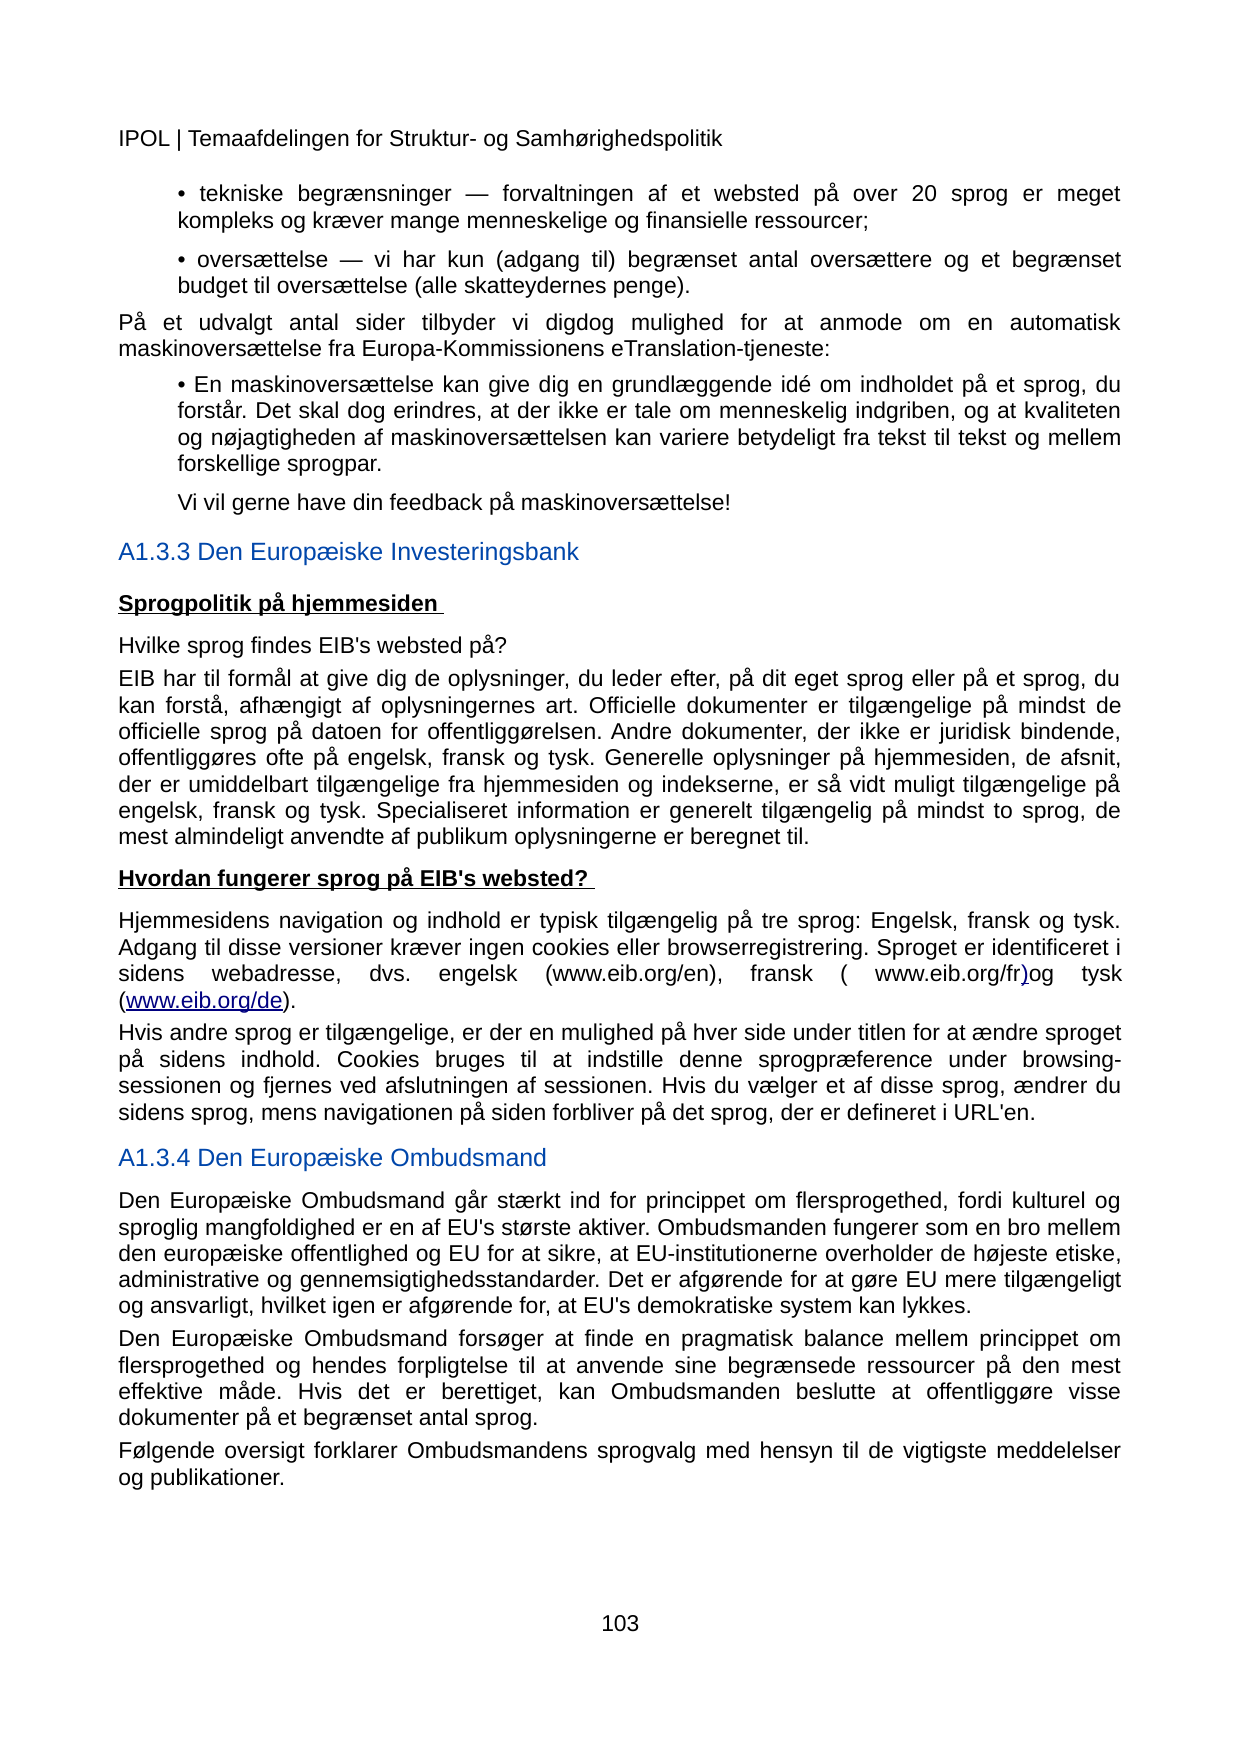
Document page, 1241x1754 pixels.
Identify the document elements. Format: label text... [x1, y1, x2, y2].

text Den Europæiske Ombudsmand går stærkt ind for princippet om flersprogethed, fordi kulturel og sproglig mangfoldighed er en af EU's største aktiver. Ombudsmanden fungerer som en bro mellem den europæiske offentlighed og EU for at sikre, at EU-institutionerne overholder de højeste etiske, administrative og gennemsigtighedsstandarder. Det er afgørende for at gøre EU mere tilgængeligt og ansvarligt, hvilket igen er afgørende for, at EU's demokratiske system kan lykkes. [118, 1187, 1122, 1319]
text Hvilke sprog findes EIB's websted på? [118, 632, 1122, 659]
subtitle A1.3.3 Den Europæiske Investeringsbank [118, 537, 1122, 565]
text Hjemmesidens navigation og indhold er typisk tilgængelig på tre sprog: Engelsk, fransk og tysk. Adgang til disse versioner kræver ingen cookies eller browserregistrering. Sproget er identificeret i sidens webadresse, dvs. engelsk (www.eib.org/en), fransk ( www.eib.org/fr)og tysk (www.eib.org/de). [118, 907, 1122, 1013]
subtitle A1.3.4 Den Europæiske Ombudsmand [118, 1143, 1122, 1171]
text • oversættelse — vi har kun (adgang til) begrænset antal oversættere og et begrænset budget til oversættelse (alle skatteydernes penge). [177, 246, 1122, 299]
text EIB har til formål at give dig de oplysninger, du leder efter, på dit eget sprog eller på et sprog, du kan forstå, afhængigt af oplysningernes art. Officielle dokumenter er tilgængelige på mindst de officielle sprog på datoen for offentliggørelsen. Andre dokumenter, der ikke er juridisk bindende, offentliggøres ofte på engelsk, fransk og tysk. Generelle oplysninger på hjemmesiden, de afsnit, der er umiddelbart tilgængelige fra hjemmesiden og indekserne, er så vidt muligt tilgængelige på engelsk, fransk og tysk. Specialiseret information er generelt tilgængelig på mindst to sprog, de mest almindeligt anvendte af publikum oplysningerne er beregnet til. [118, 665, 1122, 850]
text På et udvalgt antal sider tilbyder vi digdog mulighed for at anmode om en automatisk maskinoversættelse fra Europa-Kommissionens eTranslation-tjeneste: [118, 308, 1122, 361]
text Hvis andre sprog er tilgængelige, er der en mulighed på hver side under titlen for at ændre sproget på sidens indhold. Cookies bruges til at indstille denne sprogpræference under browsing-sessionen og fjernes ved afslutningen af sessionen. Hvis du vælger et af disse sprog, ændrer du sidens sprog, mens navigationen på siden forbliver på det sprog, der er defineret i URL'en. [118, 1019, 1122, 1125]
text Vi vil gerne have din feedback på maskinoversættelse! [177, 489, 1122, 516]
text Følgende oversigt forklarer Ombudsmandens sprogvalg med hensyn til de vigtigste meddelelser og publikationer. [118, 1437, 1122, 1490]
subtitle Sprogpolitik på hjemmesiden [118, 590, 1122, 617]
text Den Europæiske Ombudsmand forsøger at finde en pragmatisk balance mellem princippet om flersprogethed og hendes forpligtelse til at anvende sine begrænsede ressourcer på den mest effektive måde. Hvis det er berettiget, kan Ombudsmanden beslutte at offentliggøre visse dokumenter på et begrænset antal sprog. [118, 1325, 1122, 1431]
subtitle Hvordan fungerer sprog på EIB's websted? [118, 865, 1122, 892]
text • En maskinoversættelse kan give dig en grundlæggende idé om indholdet på et sprog, du forstår. Det skal dog erindres, at der ikke er tale om menneskelig indgriben, og at kvaliteten og nøjagtigheden af maskinoversættelsen kan variere betydeligt fra tekst til tekst og mellem forskellige sprogpar. [177, 371, 1122, 476]
text • tekniske begrænsninger — forvaltningen af et websted på over 20 sprog er meget kompleks og kræver mange menneskelige og finansielle ressourcer; [177, 180, 1122, 233]
